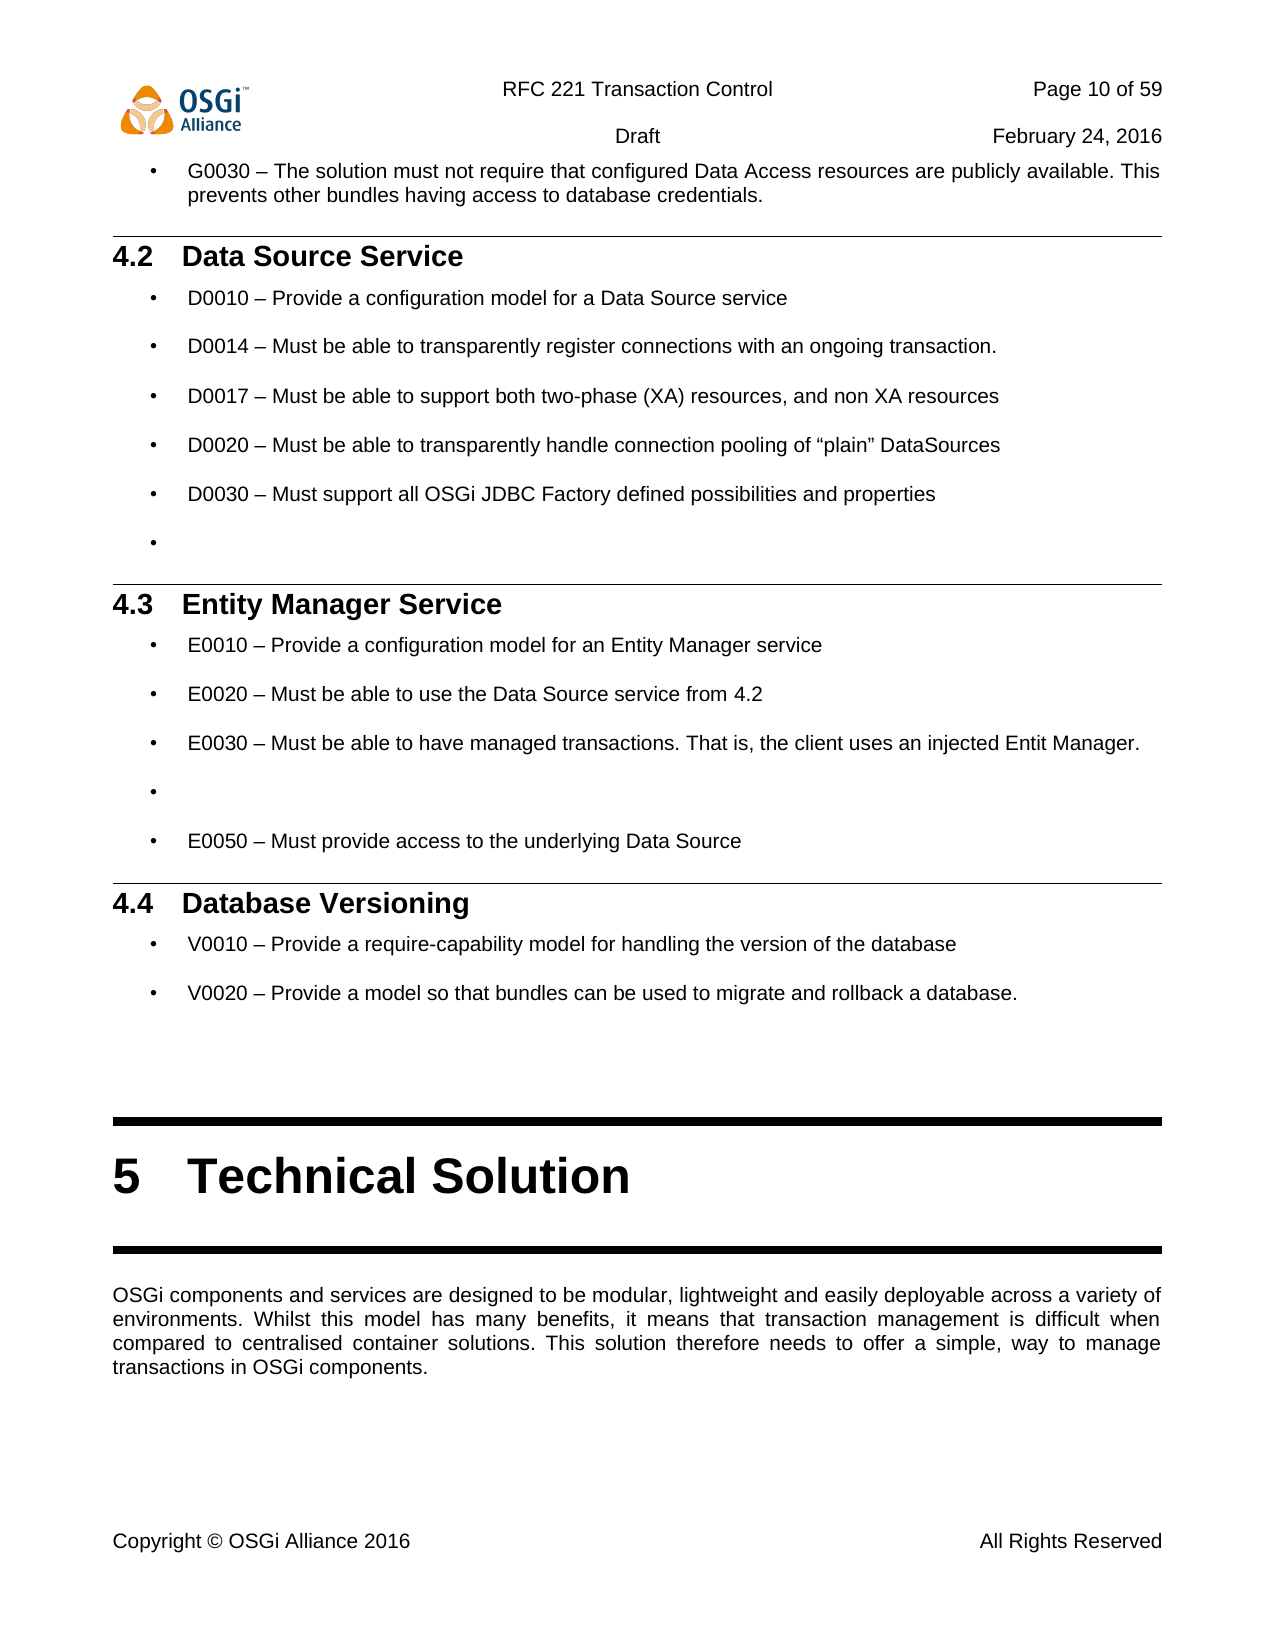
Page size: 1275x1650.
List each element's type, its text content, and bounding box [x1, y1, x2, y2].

list D0014 – Must be able to transparently register connections with an ongoing transaction. [150, 334, 1162, 358]
list E0030 – Must be able to have managed transactions. That is, the client uses an injected Entit Manager. [150, 731, 1162, 755]
list D0030 – Must support all OSGi JDBC Factory defined possibilities and properties [150, 482, 1162, 506]
list V0020 – Provide a model so that bundles can be used to migrate and rollback a database. [150, 981, 1162, 1005]
text OSGi components and services are designed to be modular, lightweight and easily deployable across a variety of environments. Whilst this model has many benefits, it means that transaction management is difficult when compared to centralised container solutions. This solution therefore needs to offer a simple, way to manage transactions in OSGi components. [112, 1283, 1162, 1379]
list E0020 – Must be able to use the Data Source service from 4.2 [150, 682, 1162, 706]
subtitle Data Source Service [112, 237, 1162, 273]
list V0010 – Provide a require-capability model for handling the version of the database [150, 932, 1162, 956]
list E0010 – Provide a configuration model for an Entity Manager service [150, 633, 1162, 657]
list D0010 – Provide a configuration model for a Data Source service [150, 285, 1162, 309]
list D0017 – Must be able to support both two-phase (XA) resources, and non XA resources [150, 383, 1162, 407]
list E0050 – Must provide access to the underlying Data Source [150, 829, 1162, 853]
picture [113, 78, 257, 142]
list G0030 – The solution must not require that configured Data Access resources are publicly available. This prevents other bundles having access to database credentials. [150, 159, 1162, 207]
subtitle Entity Manager Service [112, 585, 1162, 621]
list D0020 – Must be able to transparently handle connection pooling of “plain” DataSources [150, 432, 1162, 457]
subtitle Technical Solution [112, 1118, 1162, 1254]
subtitle Database Versioning [112, 884, 1162, 919]
